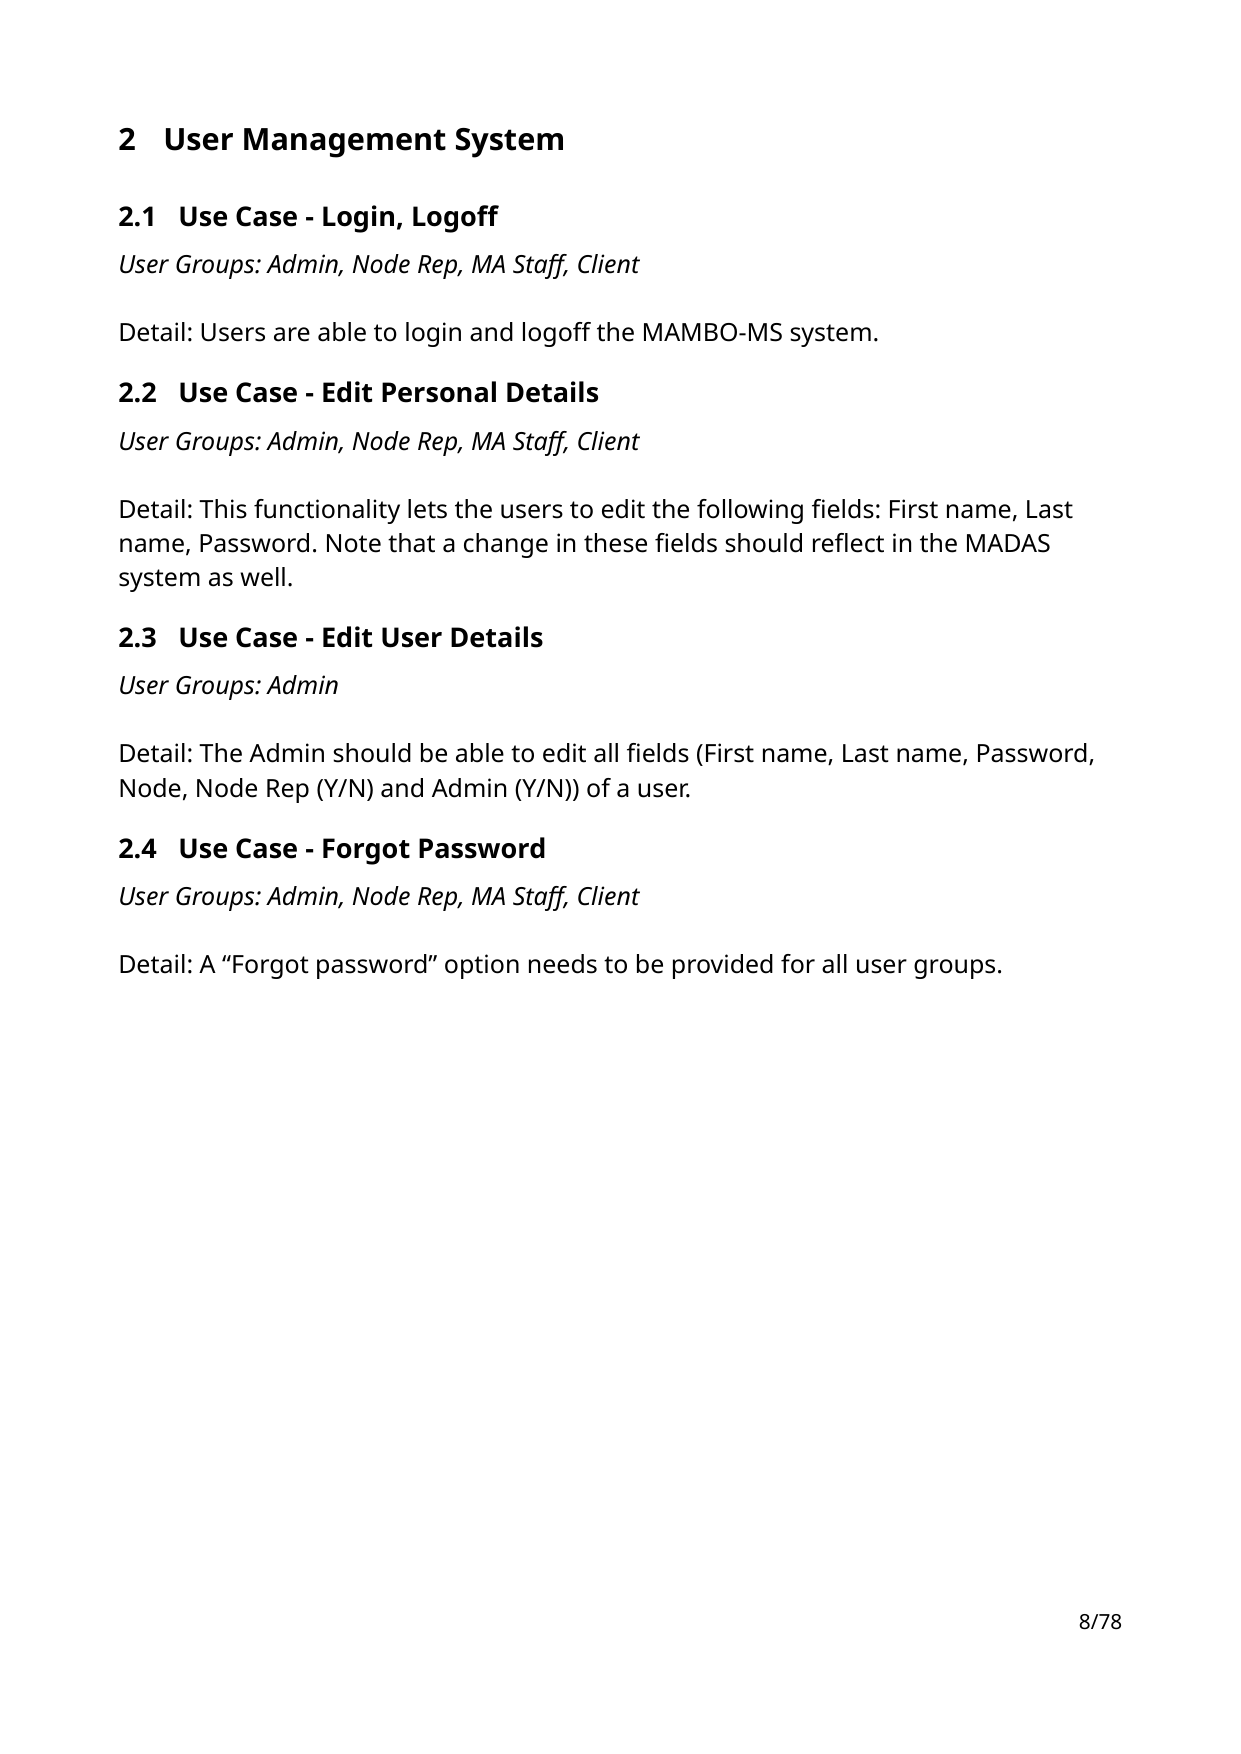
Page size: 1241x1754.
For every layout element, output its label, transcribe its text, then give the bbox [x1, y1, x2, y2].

text Detail: A “Forgot password” option needs to be provided for all user groups. [118, 947, 1122, 981]
text Detail: Users are able to login and logoff the MAMBO-MS system. [118, 315, 1122, 349]
subtitle Use Case - Forgot Password [118, 829, 1122, 866]
text Detail: This functionality lets the users to edit the following fields: First name, Last name, Password. Note that a change in these fields should reflect in the MADAS system as well. [118, 491, 1122, 594]
subtitle Use Case - Edit User Details [118, 619, 1122, 656]
subtitle User Management System [118, 118, 1122, 160]
subtitle Use Case - Edit Personal Details [118, 374, 1122, 411]
text Detail: The Admin should be able to edit all fields (First name, Last name, Password, Node, Node Rep (Y/N) and Admin (Y/N)) of a user. [118, 736, 1122, 804]
text User Groups: Admin, Node Rep, MA Staff, Client [118, 247, 1122, 281]
text User Groups: Admin, Node Rep, MA Staff, Client [118, 879, 1122, 913]
subtitle Use Case - Login, Logoff [118, 197, 1122, 234]
text User Groups: Admin, Node Rep, MA Staff, Client [118, 423, 1122, 457]
text User Groups: Admin [118, 668, 1122, 702]
